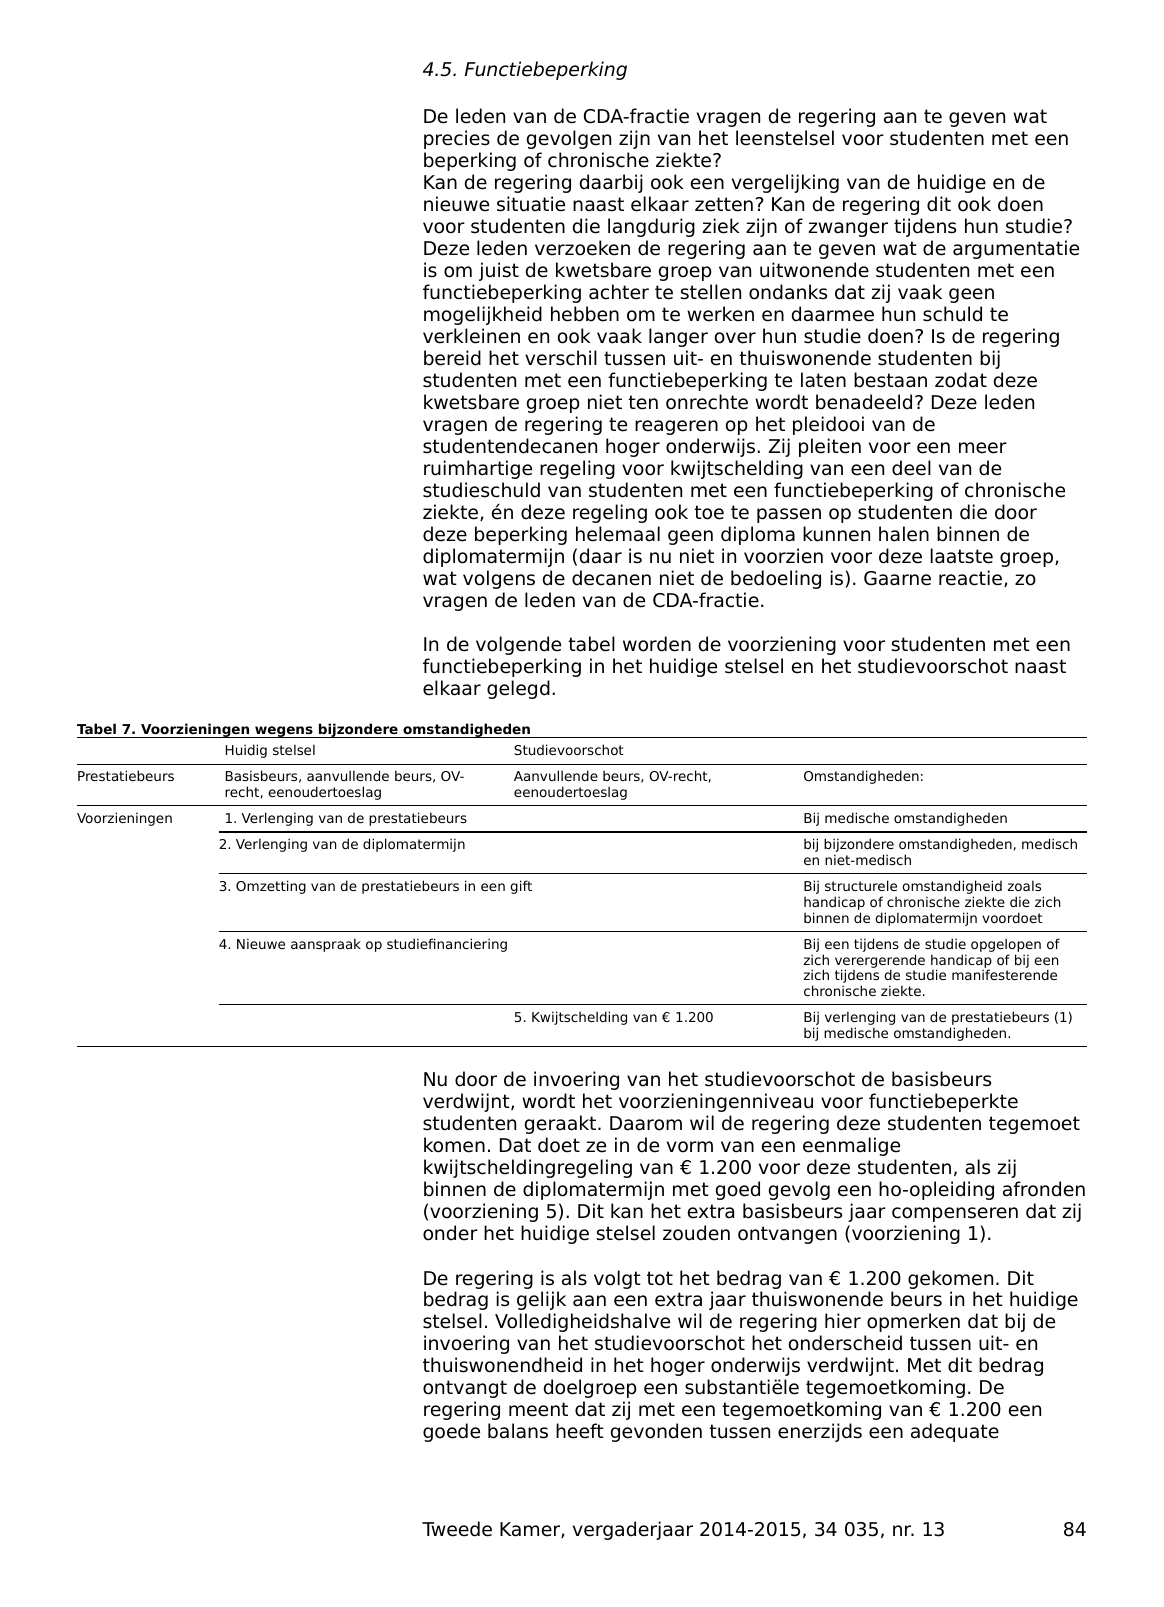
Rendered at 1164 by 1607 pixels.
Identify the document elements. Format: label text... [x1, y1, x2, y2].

subtitle 4.5. Functiebeperking [422, 59, 1087, 81]
table_cell Basisbeurs, aanvullende beurs, OV-recht, eenoudertoeslag [219, 765, 508, 805]
text In de volgende tabel worden de voorziening voor studenten met een functiebeperking in het huidige stelsel en het studievoorschot naast elkaar gelegd. [422, 634, 1087, 700]
table_cell Aanvullende beurs, OV-recht, eenoudertoeslag [508, 765, 797, 805]
table_cell Bij structurele omstandigheid zoals handicap of chronische ziekte die zich binnen de diplomatermijn voordoet [797, 874, 1087, 931]
text Nu door de invoering van het studievoorschot de basisbeurs verdwijnt, wordt het voorzieningenniveau voor functiebeperkte studenten geraakt. Daarom wil de regering deze studenten tegemoet komen. Dat doet ze in de vorm van een eenmalige kwijtscheldingregeling van € 1.200 voor deze studenten, als zij binnen de diplomatermijn met goed gevolg een ho-opleiding afronden (voorziening 5). Dit kan het extra basisbeurs jaar compenseren dat zij onder het huidige stelsel zouden ontvangen (voorziening 1). [422, 1069, 1087, 1245]
table_cell [219, 1005, 508, 1046]
table_cell Studievoorschot [508, 738, 797, 763]
table_cell 3. Omzetting van de prestatiebeurs in een gift [219, 874, 797, 931]
table_cell Bij een tijdens de studie opgelopen of zich verergerende handicap of bij een zich tijdens de studie manifesterende chronische ziekte. [797, 932, 1087, 1004]
table_cell Bij verlenging van de prestatiebeurs (1) bij medische omstandigheden. [797, 1005, 1087, 1046]
table_cell Prestatiebeurs [77, 765, 218, 805]
table_header Tabel 7. Voorzieningen wegens bijzondere omstandigheden [77, 722, 1087, 737]
table_cell bij bijzondere omstandigheden, medisch en niet-medisch [797, 833, 1087, 873]
table_cell 2. Verlenging van de diplomatermijn [219, 833, 797, 873]
table_cell [77, 738, 218, 763]
table_cell [797, 738, 1087, 763]
table_cell Voorzieningen [77, 806, 218, 1046]
table_cell Huidig stelsel [219, 738, 508, 763]
table_cell 1. Verlenging van de prestatiebeurs [219, 806, 797, 831]
text Kan de regering daarbij ook een vergelijking van de huidige en de nieuwe situatie naast elkaar zetten? Kan de regering dit ook doen voor studenten die langdurig ziek zijn of zwanger tijdens hun studie? Deze leden verzoeken de regering aan te geven wat de argumentatie is om juist de kwetsbare groep van uitwonende studenten met een functiebeperking achter te stellen ondanks dat zij vaak geen mogelijkheid hebben om te werken en daarmee hun schuld te verkleinen en ook vaak langer over hun studie doen? Is de regering bereid het verschil tussen uit- en thuiswonende studenten bij studenten met een functiebeperking te laten bestaan zodat deze kwetsbare groep niet ten onrechte wordt benadeeld? Deze leden vragen de regering te reageren op het pleidooi van de studentendecanen hoger onderwijs. Zij pleiten voor een meer ruimhartige regeling voor kwijtschelding van een deel van de studieschuld van studenten met een functiebeperking of chronische ziekte, én deze regeling ook toe te passen op studenten die door deze beperking helemaal geen diploma kunnen halen binnen de diplomatermijn (daar is nu niet in voorzien voor deze laatste groep, wat volgens de decanen niet de bedoeling is). Gaarne reactie, zo vragen de leden van de CDA-fractie. [422, 172, 1087, 612]
table_cell 4. Nieuwe aanspraak op studiefinanciering [219, 932, 797, 1004]
text De leden van de CDA-fractie vragen de regering aan te geven wat precies de gevolgen zijn van het leenstelsel voor studenten met een beperking of chronische ziekte? [422, 106, 1087, 172]
table_cell 5. Kwijtschelding van € 1.200 [508, 1005, 797, 1046]
table_cell Omstandigheden: [797, 765, 1087, 805]
table_cell Bij medische omstandigheden [797, 806, 1087, 831]
text De regering is als volgt tot het bedrag van € 1.200 gekomen. Dit bedrag is gelijk aan een extra jaar thuiswonende beurs in het huidige stelsel. Volledigheidshalve wil de regering hier opmerken dat bij de invoering van het studievoorschot het onderscheid tussen uit- en thuiswonendheid in het hoger onderwijs verdwijnt. Met dit bedrag ontvangt de doelgroep een substantiële tegemoetkoming. De regering meent dat zij met een tegemoetkoming van € 1.200 een goede balans heeft gevonden tussen enerzijds een adequate [422, 1267, 1087, 1443]
